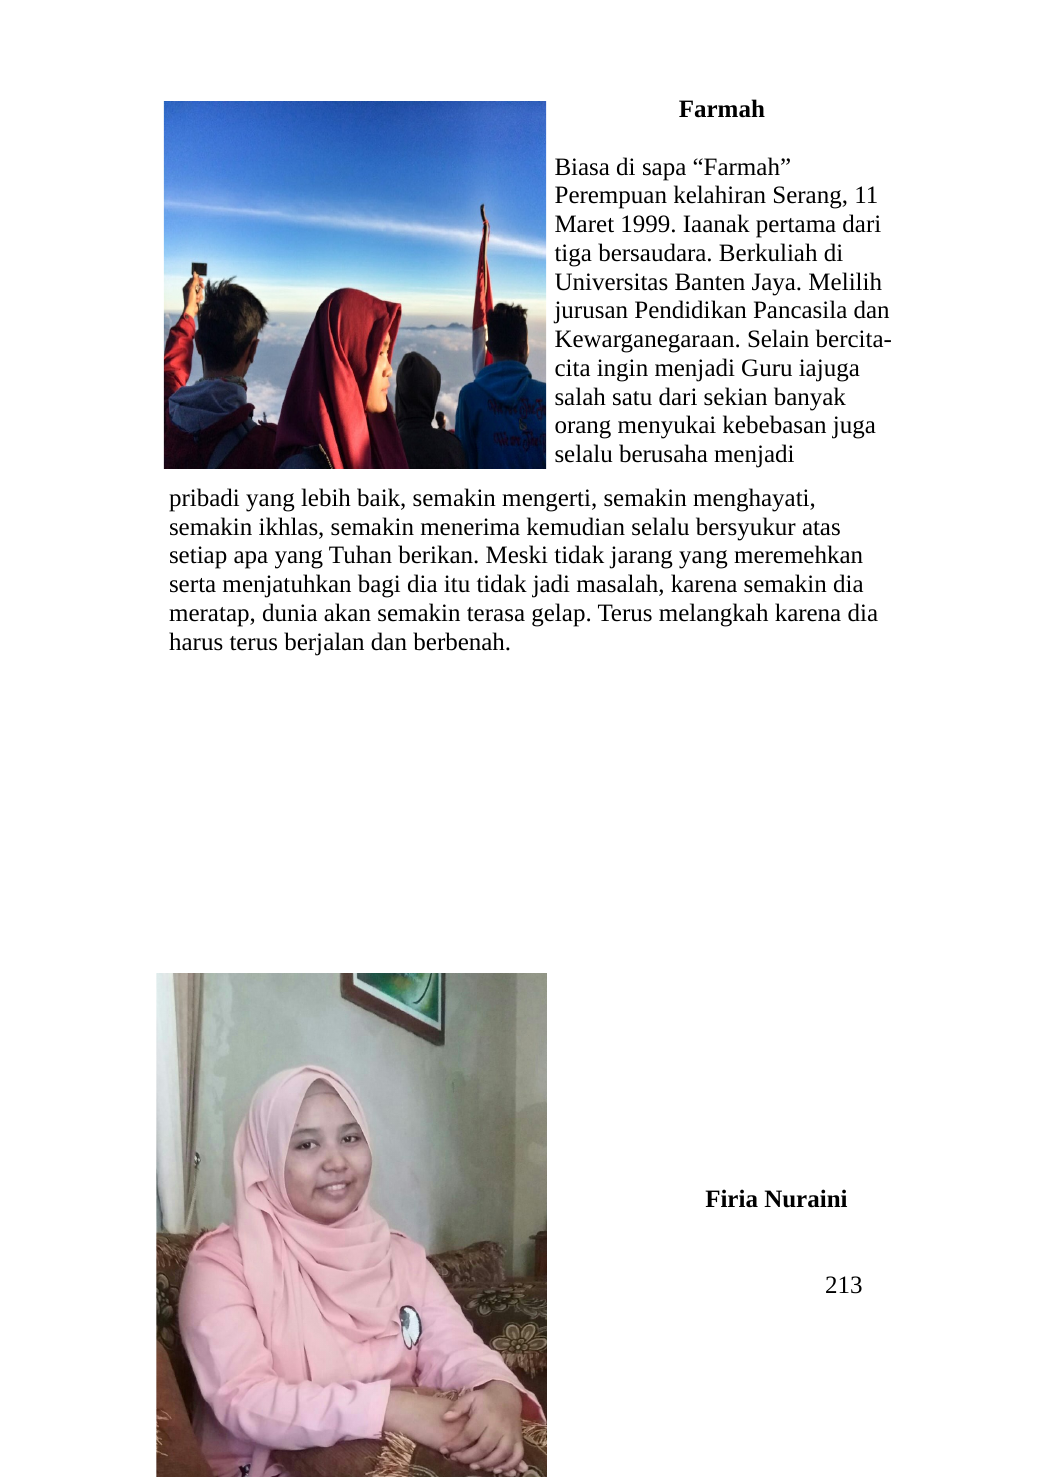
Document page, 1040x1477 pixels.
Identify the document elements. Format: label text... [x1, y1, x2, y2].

table_header [109, 1179, 156, 1219]
picture [156, 973, 547, 1477]
picture [173, 101, 549, 472]
table_header Firia Nuraini [594, 1179, 965, 1219]
table_cell pribadi yang lebih baik, semakin mengerti, semakin menghayati, semakin ikhlas, semakin menerima kemudian selalu bersyukur atas setiap apa yang Tuhan berikan. Meski tidak jarang yang meremehkan serta menjatuhkan bagi dia itu tidak jadi masalah, karena semakin dia meratap, dunia akan semakin terasa gelap. Terus melangkah karena dia harus terus berjalan dan berbenah. [163, 477, 901, 661]
table_header [547, 1179, 594, 1219]
table_header [163, 89, 549, 477]
table_header Farmah Biasa di sapa “Farmah” Perempuan kelahiran Serang, 11 Maret 1999. Iaanak pertama dari tiga bersaudara. Berkuliah di Universitas Banten Jaya. Melilih jurusan Pendidikan Pancasila dan Kewarganegaraan. Selain bercita-cita ingin menjadi Guru iajuga salah satu dari sekian banyak orang menyukai kebebasan juga selalu berusaha menjadi [549, 89, 901, 477]
